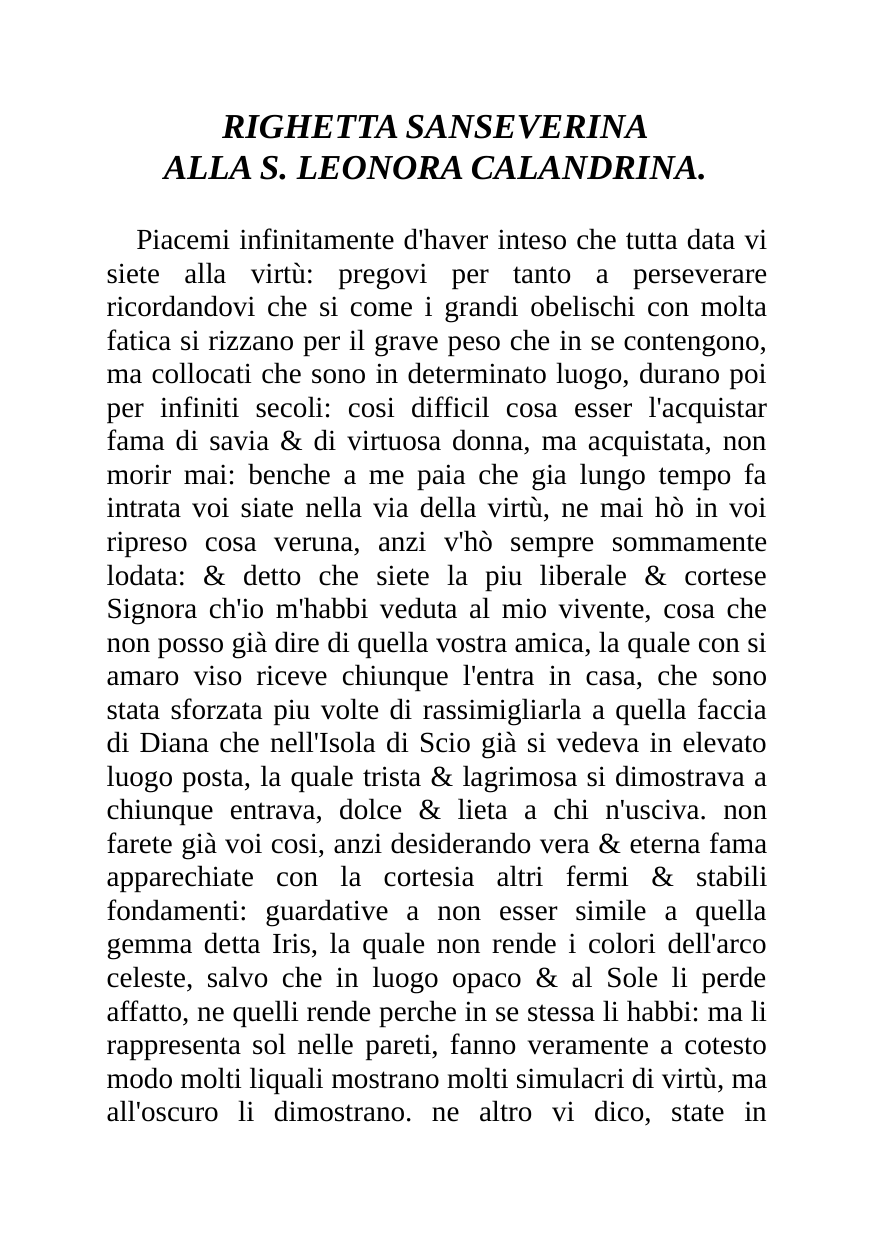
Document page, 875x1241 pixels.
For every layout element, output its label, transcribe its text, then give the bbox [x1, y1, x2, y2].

subtitle RIGHETTA SANSEVERINA ALLA S. LEONORA CALANDRINA. [106, 106, 768, 187]
text Piacemi infinitamente d'haver inteso che tutta data vi siete alla virtù: pregovi per tanto a perseverare ricordandovi che si come i grandi obelischi con molta fatica si rizzano per il grave peso che in se contengono, ma collocati che sono in determinato luogo, durano poi per infiniti secoli: cosi difficil cosa esser l'acquistar fama di savia & di virtuosa donna, ma acquistata, non morir mai: benche a me paia che gia lungo tempo fa intrata voi siate nella via della virtù, ne mai hò in voi ripreso cosa veruna, anzi v'hò sempre sommamente lodata: & detto che siete la piu liberale & cortese Signora ch'io m'habbi veduta al mio vivente, cosa che non posso già dire di quella vostra amica, la quale con si amaro viso riceve chiunque l'entra in casa, che sono stata sforzata piu volte di rassimigliarla a quella faccia di Diana che nell'Isola di Scio già si vedeva in elevato luogo posta, la quale trista & lagrimosa si dimostrava a chiunque entrava, dolce & lieta a chi n'usciva. non farete già voi cosi, anzi desiderando vera & eterna fama apparechiate con la cortesia altri fermi & stabili fondamenti: guardative a non esser simile a quella gemma detta Iris, la quale non rende i colori dell'arco celeste, salvo che in luogo opaco & al Sole li perde affatto, ne quelli rende perche in se stessa li habbi: ma li rappresenta sol nelle pareti, fanno veramente a cotesto modo molti liquali mostrano molti simulacri di virtù, ma all'oscuro li dimostrano. ne altro vi dico, state in [106, 222, 768, 1128]
